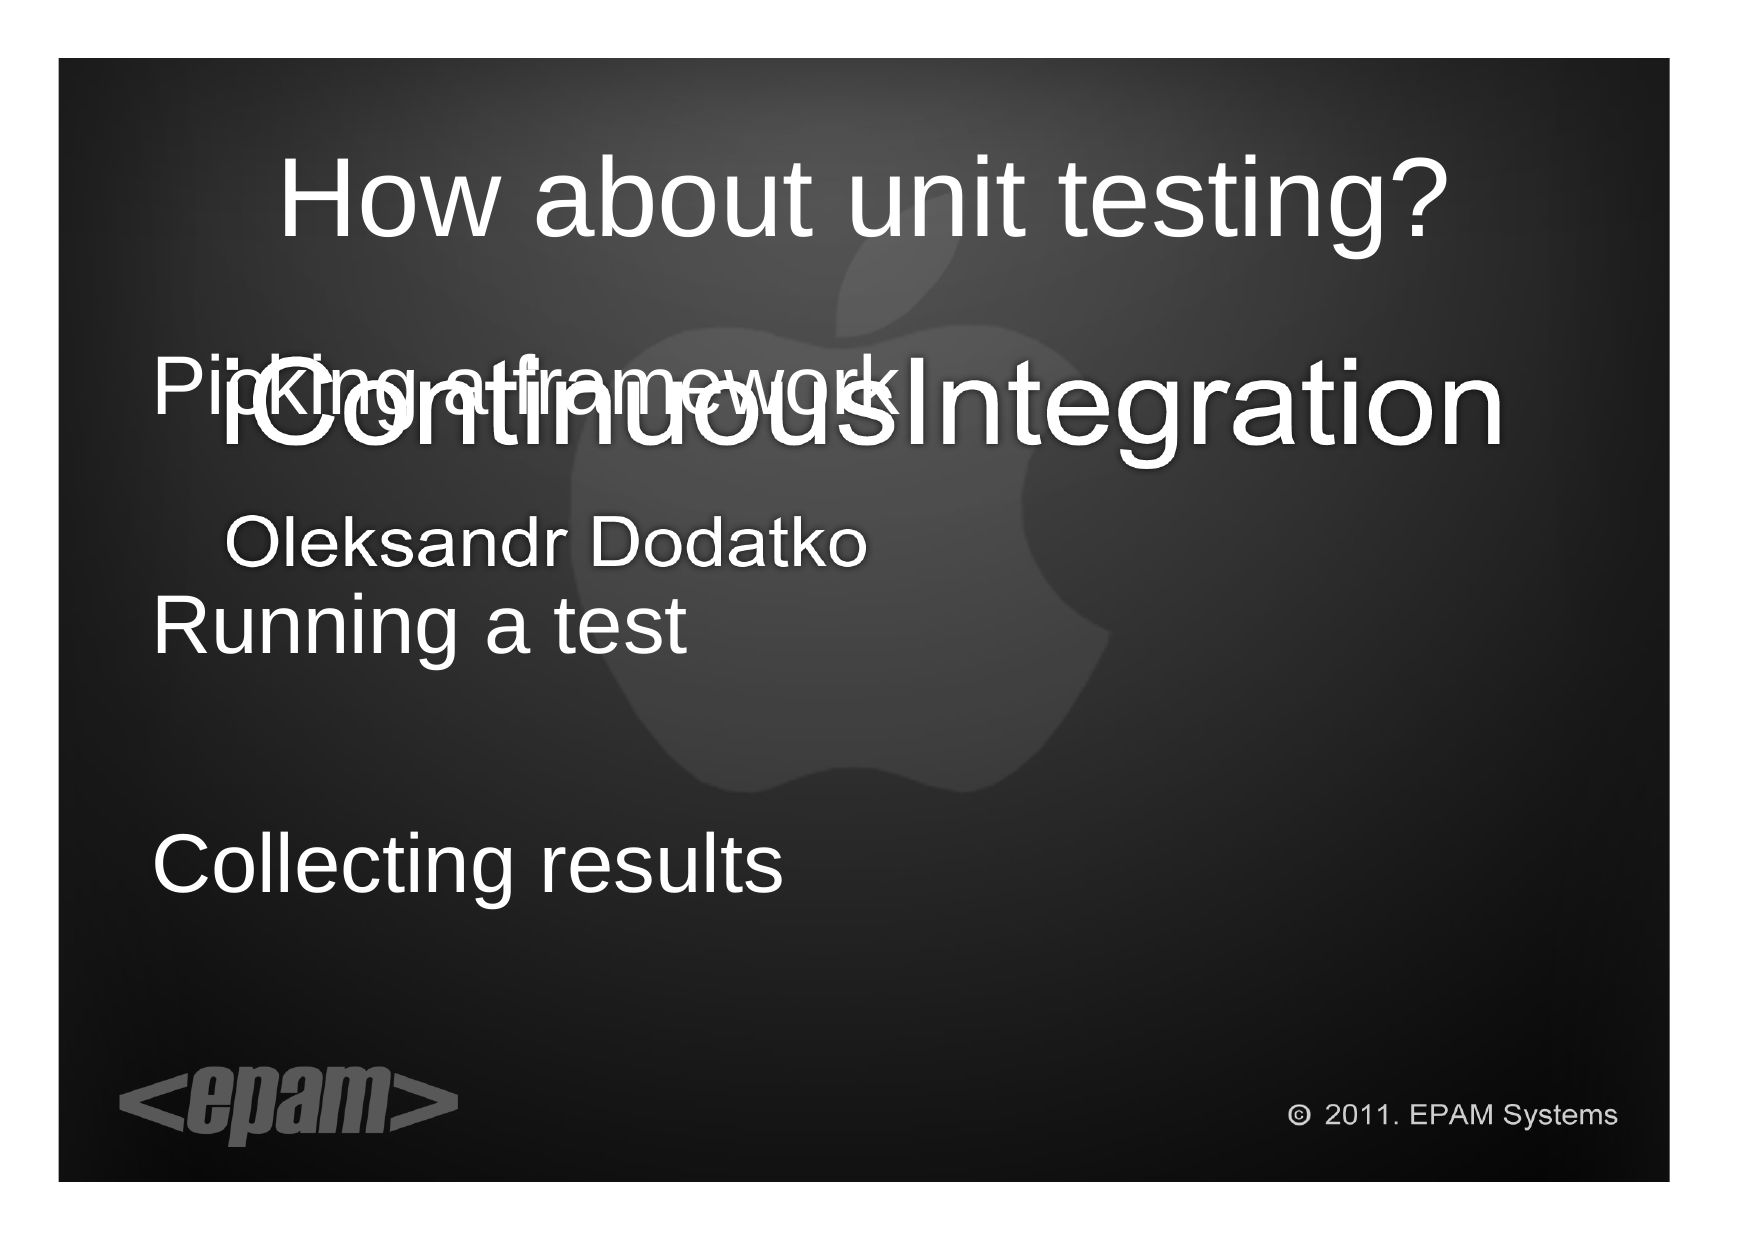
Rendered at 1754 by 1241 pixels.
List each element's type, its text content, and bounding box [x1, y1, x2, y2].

picture [58, 58, 1670, 1182]
title How about unit testing? [138, 103, 1589, 291]
list Picking a framework Running a test Collecting results [80, 339, 1531, 1066]
